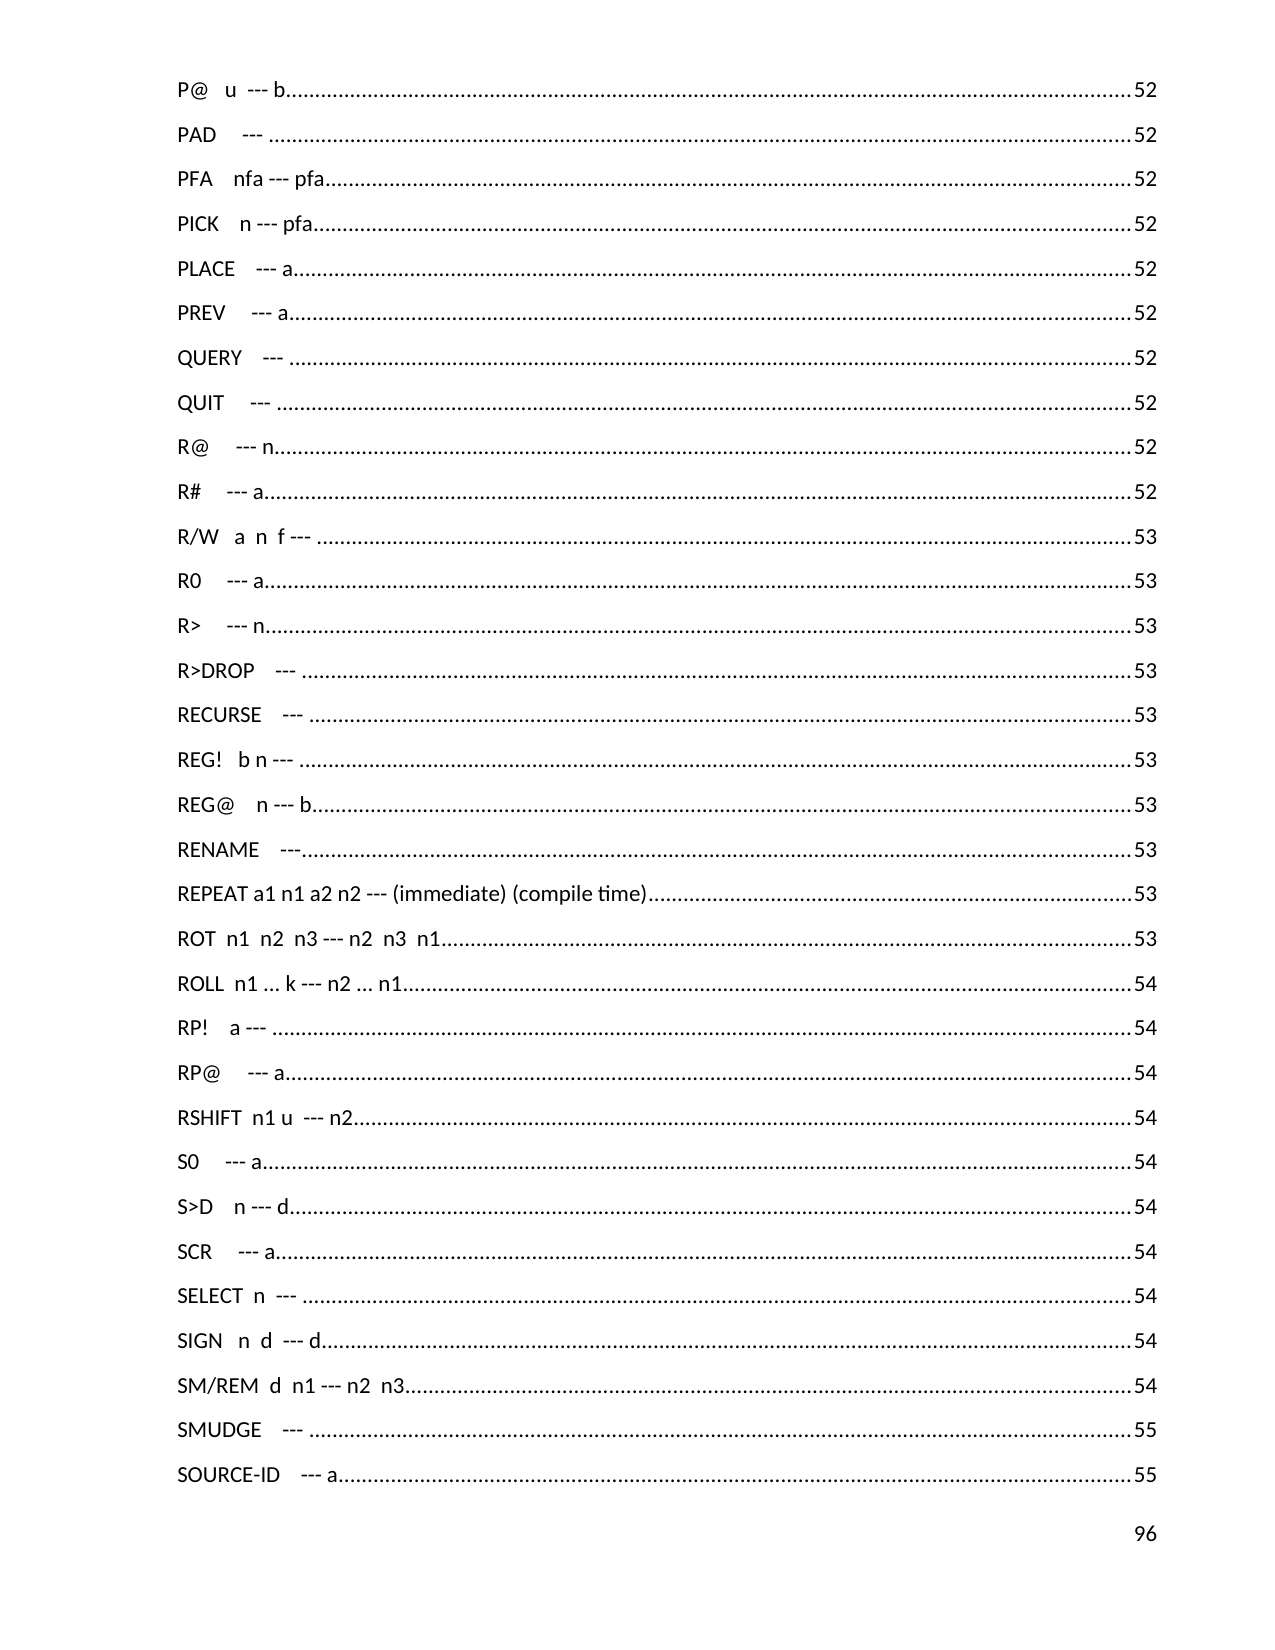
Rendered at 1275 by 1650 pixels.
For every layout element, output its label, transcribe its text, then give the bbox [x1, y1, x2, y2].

text REG! b n --- 53 [177, 745, 1157, 773]
text RP@ --- a 54 [177, 1058, 1157, 1086]
text SMUDGE --- 55 [177, 1416, 1157, 1444]
text REPEAT a1 n1 a2 n2 --- (immediate) (compile time) 53 [177, 879, 1157, 907]
text SCR --- a 54 [177, 1237, 1157, 1265]
text SM/REM d n1 --- n2 n3 54 [177, 1371, 1157, 1399]
text RECURSE --- 53 [177, 701, 1157, 729]
text PLACE --- a 52 [177, 254, 1157, 282]
text R@ --- n 52 [177, 432, 1157, 461]
text R0 --- a 53 [177, 567, 1157, 594]
text RP! a --- 54 [177, 1013, 1157, 1041]
text RSHIFT n1 u --- n2 54 [177, 1103, 1157, 1131]
text S0 --- a 54 [177, 1147, 1157, 1176]
text QUERY --- 52 [177, 343, 1157, 371]
text S>D n --- d 54 [177, 1192, 1157, 1220]
text P@ u --- b 52 [177, 75, 1157, 103]
text QUIT --- 52 [177, 388, 1157, 416]
text ROT n1 n2 n3 --- n2 n3 n1 53 [177, 924, 1157, 952]
text R> --- n 53 [177, 611, 1157, 639]
text SIGN n d --- d 54 [177, 1326, 1157, 1354]
text RENAME --- 53 [177, 835, 1157, 863]
text R/W a n f --- 53 [177, 522, 1157, 550]
text PAD --- 52 [177, 120, 1157, 148]
text REG@ n --- b 53 [177, 790, 1157, 818]
text R# --- a 52 [177, 477, 1157, 505]
text PFA nfa --- pfa 52 [177, 164, 1157, 192]
text ROLL n1 ... k --- n2 ... n1 54 [177, 969, 1157, 997]
text PICK n --- pfa 52 [177, 209, 1157, 237]
text R>DROP --- 53 [177, 656, 1157, 684]
text SOURCE-ID --- a 55 [177, 1460, 1157, 1488]
text PREV --- a 52 [177, 298, 1157, 326]
text SELECT n --- 54 [177, 1282, 1157, 1309]
